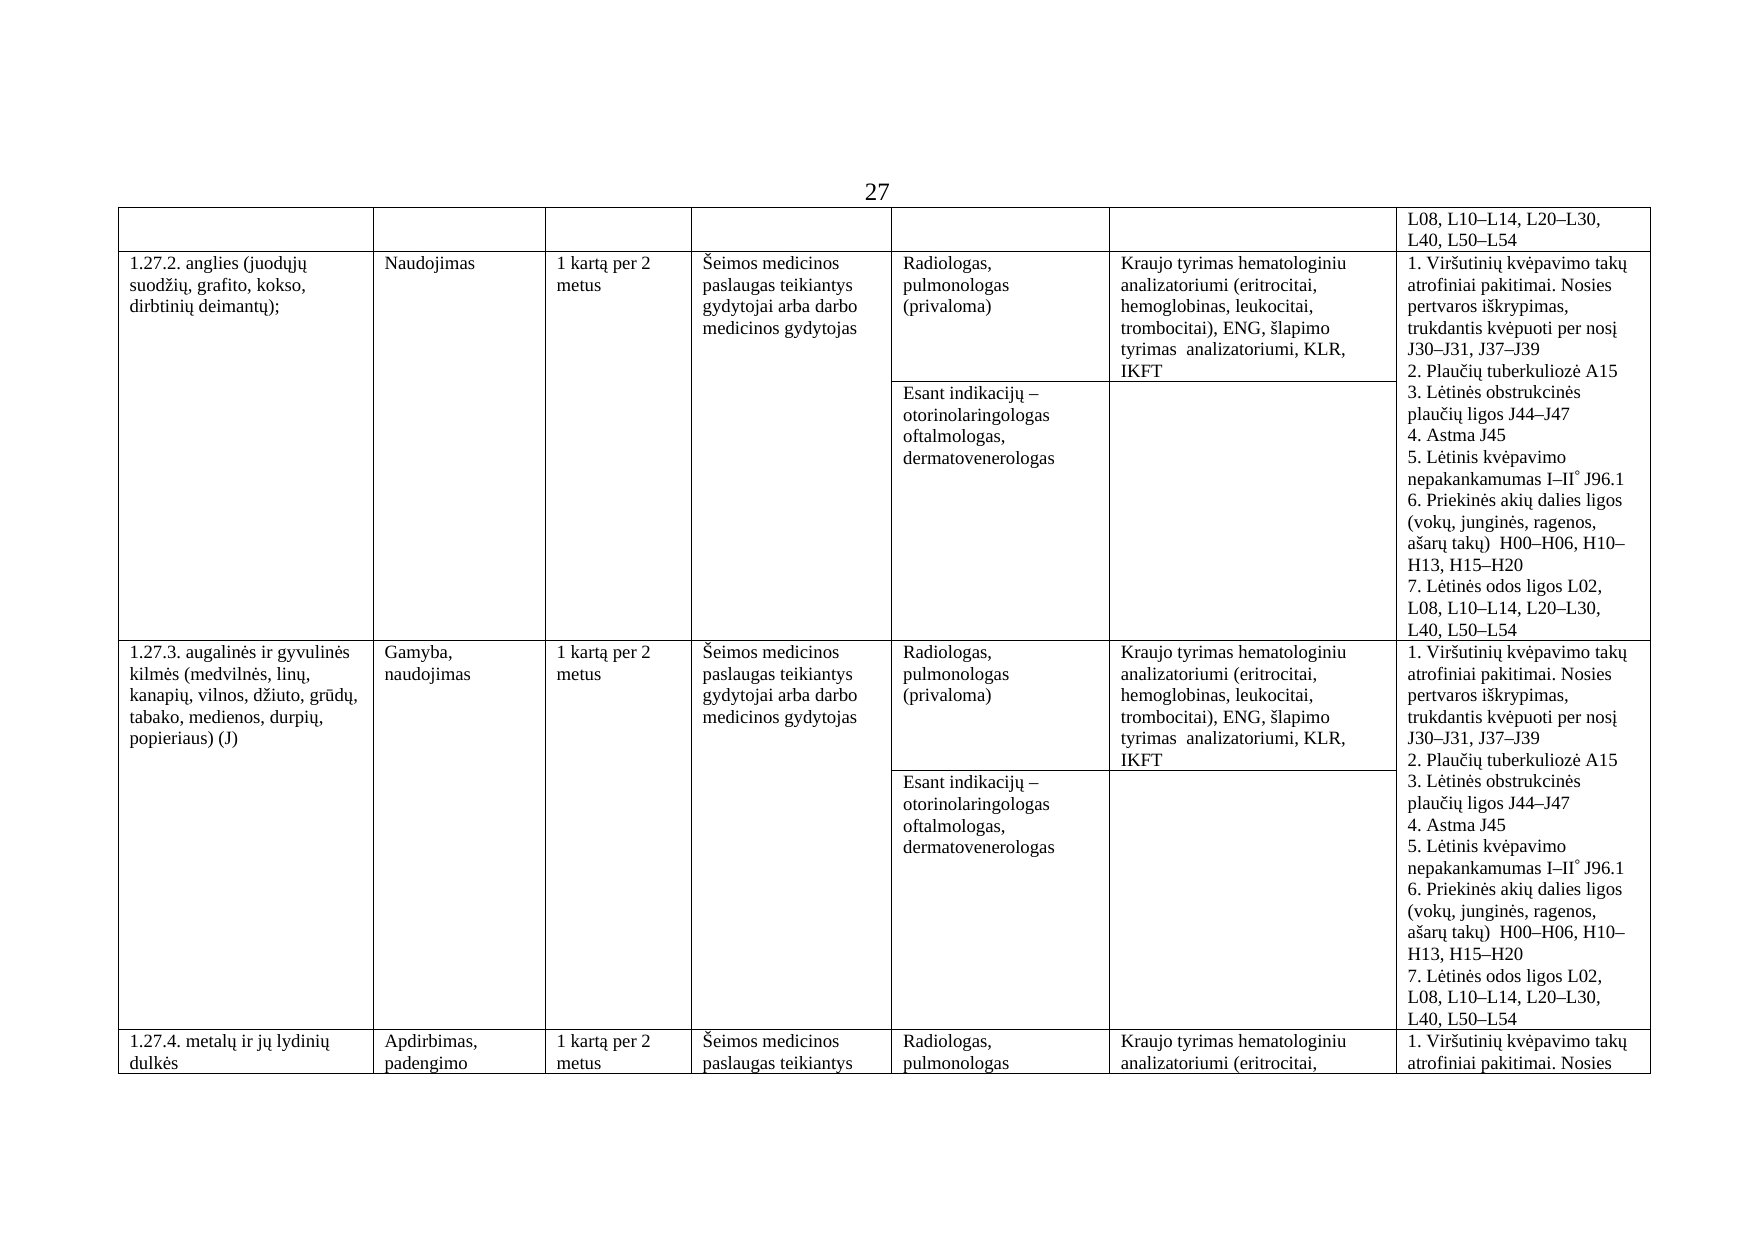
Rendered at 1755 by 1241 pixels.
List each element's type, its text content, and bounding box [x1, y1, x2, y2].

table_cell Gamyba, naudojimas [374, 641, 545, 1029]
table_cell Šeimos medicinos paslaugas teikiantys gydytojai arba darbo medicinos gydytojas [692, 641, 891, 1029]
table_cell Apdirbimas, padengimo [374, 1030, 545, 1073]
table_cell [692, 208, 891, 251]
table_cell 1 kartą per 2 metus [546, 641, 691, 1029]
table_cell [1110, 771, 1396, 1029]
table_cell Šeimos medicinos paslaugas teikiantys [692, 1030, 891, 1073]
table_cell 1 kartą per 2 metus [546, 1030, 691, 1073]
table_cell Kraujo tyrimas hematologiniu analizatoriumi (eritrocitai, hemoglobinas, leukocitai, trombocitai), ENG, šlapimo tyrimas analizatoriumi, KLR, IKFT [1110, 641, 1396, 770]
table_cell Esant indikacijų –otorinolaringologas oftalmologas, dermatovenerologas [892, 382, 1109, 640]
table_cell [892, 208, 1109, 251]
table_cell [1110, 208, 1396, 251]
table_cell 1 kartą per 2 metus [546, 252, 691, 640]
table_cell Radiologas, pulmonologas [892, 1030, 1109, 1073]
table_cell L08, L10–L14, L20–L30, L40, L50–L54 [1397, 208, 1650, 251]
table_cell Naudojimas [374, 252, 545, 640]
table_cell 1.27.4. metalų ir jų lydinių dulkės [119, 1030, 373, 1073]
table_cell 1.27.3. augalinės ir gyvulinės kilmės (medvilnės, linų, kanapių, vilnos, džiuto, grūdų, tabako, medienos, durpių, popieriaus) (J) [119, 641, 373, 1029]
table_cell [546, 208, 691, 251]
table_cell [119, 208, 373, 251]
table_cell Kraujo tyrimas hematologiniu analizatoriumi (eritrocitai, [1110, 1030, 1396, 1073]
table_cell Kraujo tyrimas hematologiniu analizatoriumi (eritrocitai, hemoglobinas, leukocitai, trombocitai), ENG, šlapimo tyrimas analizatoriumi, KLR, IKFT [1110, 252, 1396, 381]
table_cell Radiologas, pulmonologas (privaloma) [892, 641, 1109, 770]
table_cell 1. Viršutinių kvėpavimo takų atrofiniai pakitimai. Nosies pertvaros iškrypimas, trukdantis kvėpuoti per nosį J30–J31, J37–J39 2. Plaučių tuberkuliozė A15 3. Lėtinės obstrukcinės plaučių ligos J44–J47 4. Astma J45 5. Lėtinis kvėpavimo nepakankamumas I–II J96.1 6. Priekinės akių dalies ligos (vokų, junginės, ragenos, ašarų takų) H00–H06, H10–H13, H15–H20 7. Lėtinės odos ligos L02, L08, L10–L14, L20–L30, L40, L50–L54 [1397, 641, 1650, 1029]
table_cell Esant indikacijų –otorinolaringologas oftalmologas, dermatovenerologas [892, 771, 1109, 1029]
table_cell 1. Viršutinių kvėpavimo takų atrofiniai pakitimai. Nosies pertvaros iškrypimas, trukdantis kvėpuoti per nosį J30–J31, J37–J39 2. Plaučių tuberkuliozė A15 3. Lėtinės obstrukcinės plaučių ligos J44–J47 4. Astma J45 5. Lėtinis kvėpavimo nepakankamumas I–II J96.1 6. Priekinės akių dalies ligos (vokų, junginės, ragenos, ašarų takų) H00–H06, H10–H13, H15–H20 7. Lėtinės odos ligos L02, L08, L10–L14, L20–L30, L40, L50–L54 [1397, 252, 1650, 640]
table_cell Radiologas, pulmonologas (privaloma) [892, 252, 1109, 381]
table_cell 1.27.2. anglies (juodųjų suodžių, grafito, kokso, dirbtinių deimantų); [119, 252, 373, 640]
table_cell 1. Viršutinių kvėpavimo takų atrofiniai pakitimai. Nosies [1397, 1030, 1650, 1073]
table_cell Šeimos medicinos paslaugas teikiantys gydytojai arba darbo medicinos gydytojas [692, 252, 891, 640]
table_cell [374, 208, 545, 251]
table_cell [1110, 382, 1396, 640]
